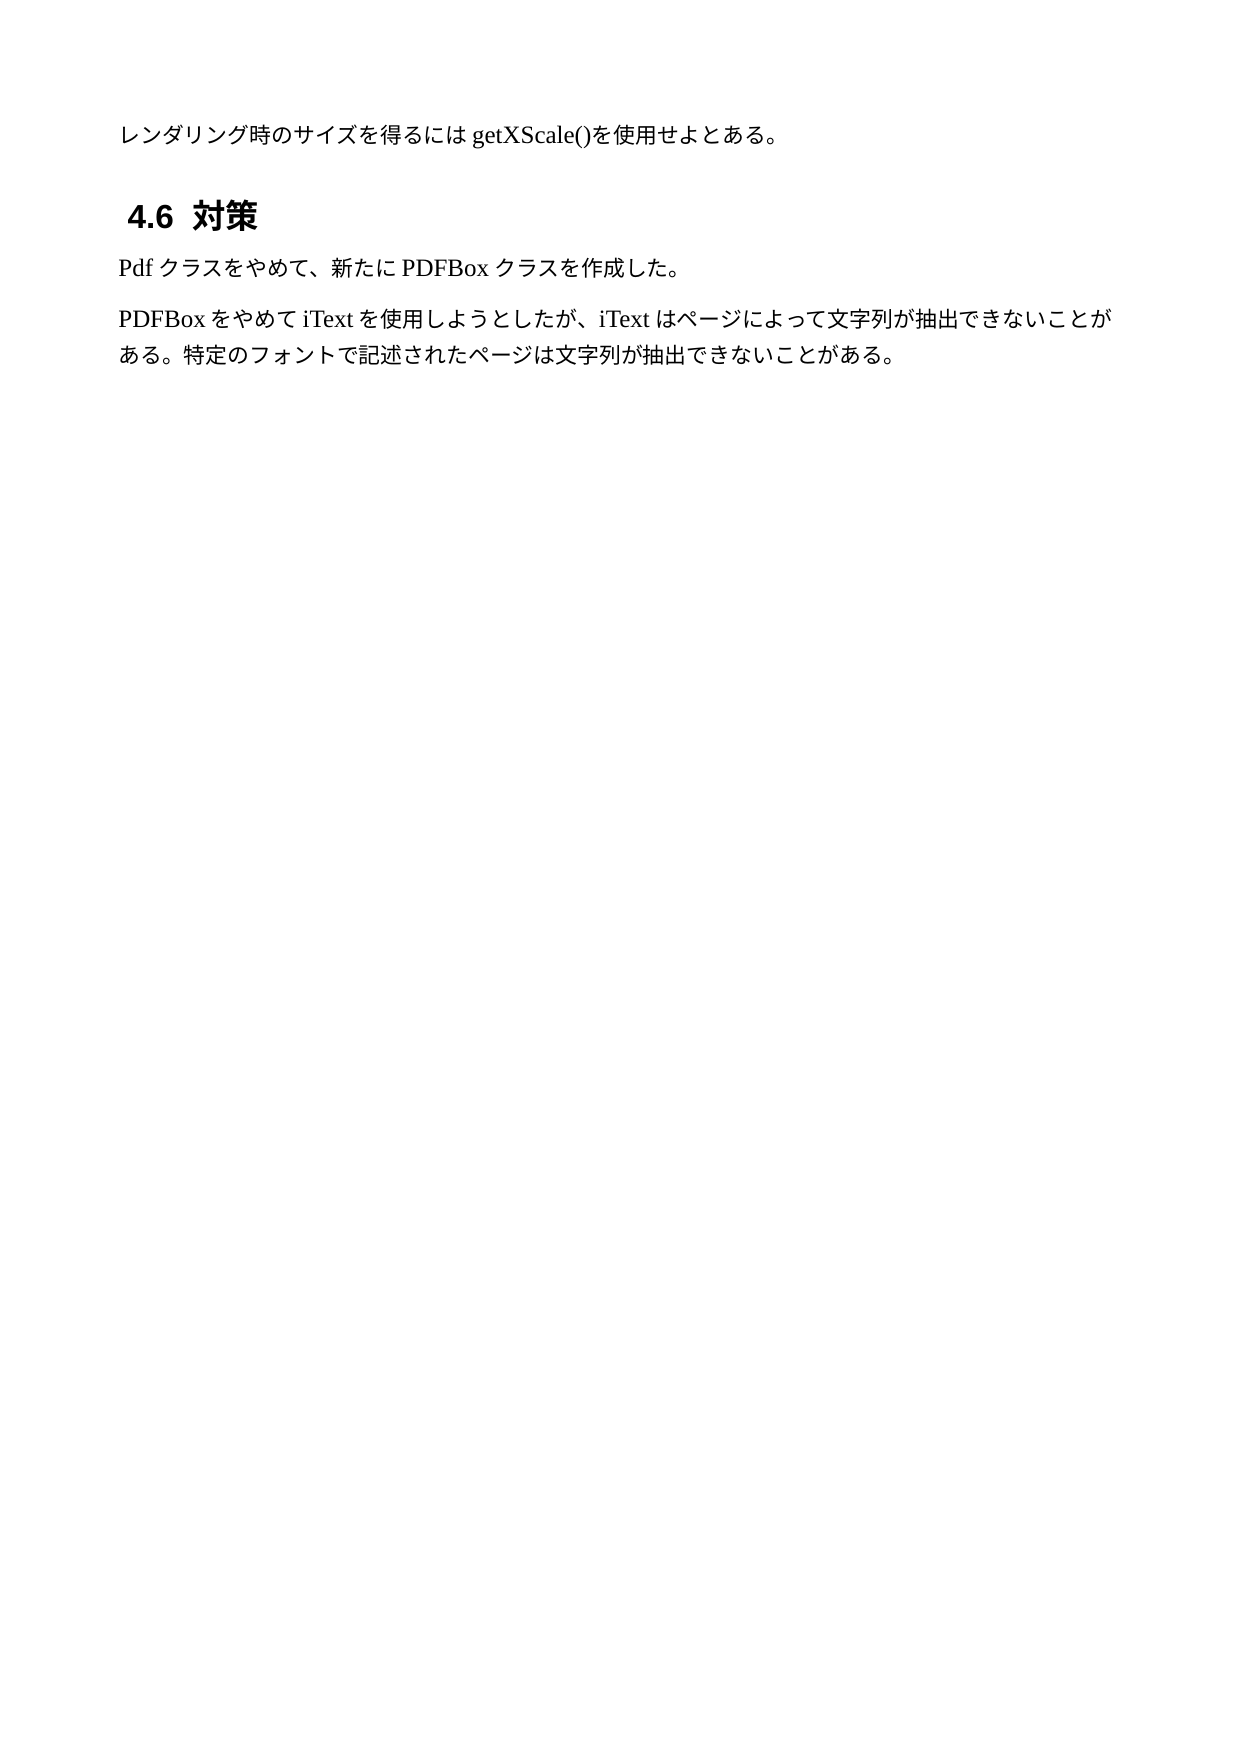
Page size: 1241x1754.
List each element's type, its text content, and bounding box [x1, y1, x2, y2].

text レンダリング時のサイズを得るにはgetXScale()を使用せよとある。 [118, 118, 1122, 150]
text Pdfクラスをやめて、新たにPDFBoxクラスを作成した。 [118, 251, 1122, 282]
subtitle 対策 [118, 190, 1122, 238]
text PDFBoxをやめてiTextを使用しようとしたが、iTextはページによって文字列が抽出できないことがある。特定のフォントで記述されたページは文字列が抽出できないことがある。 [118, 302, 1122, 369]
